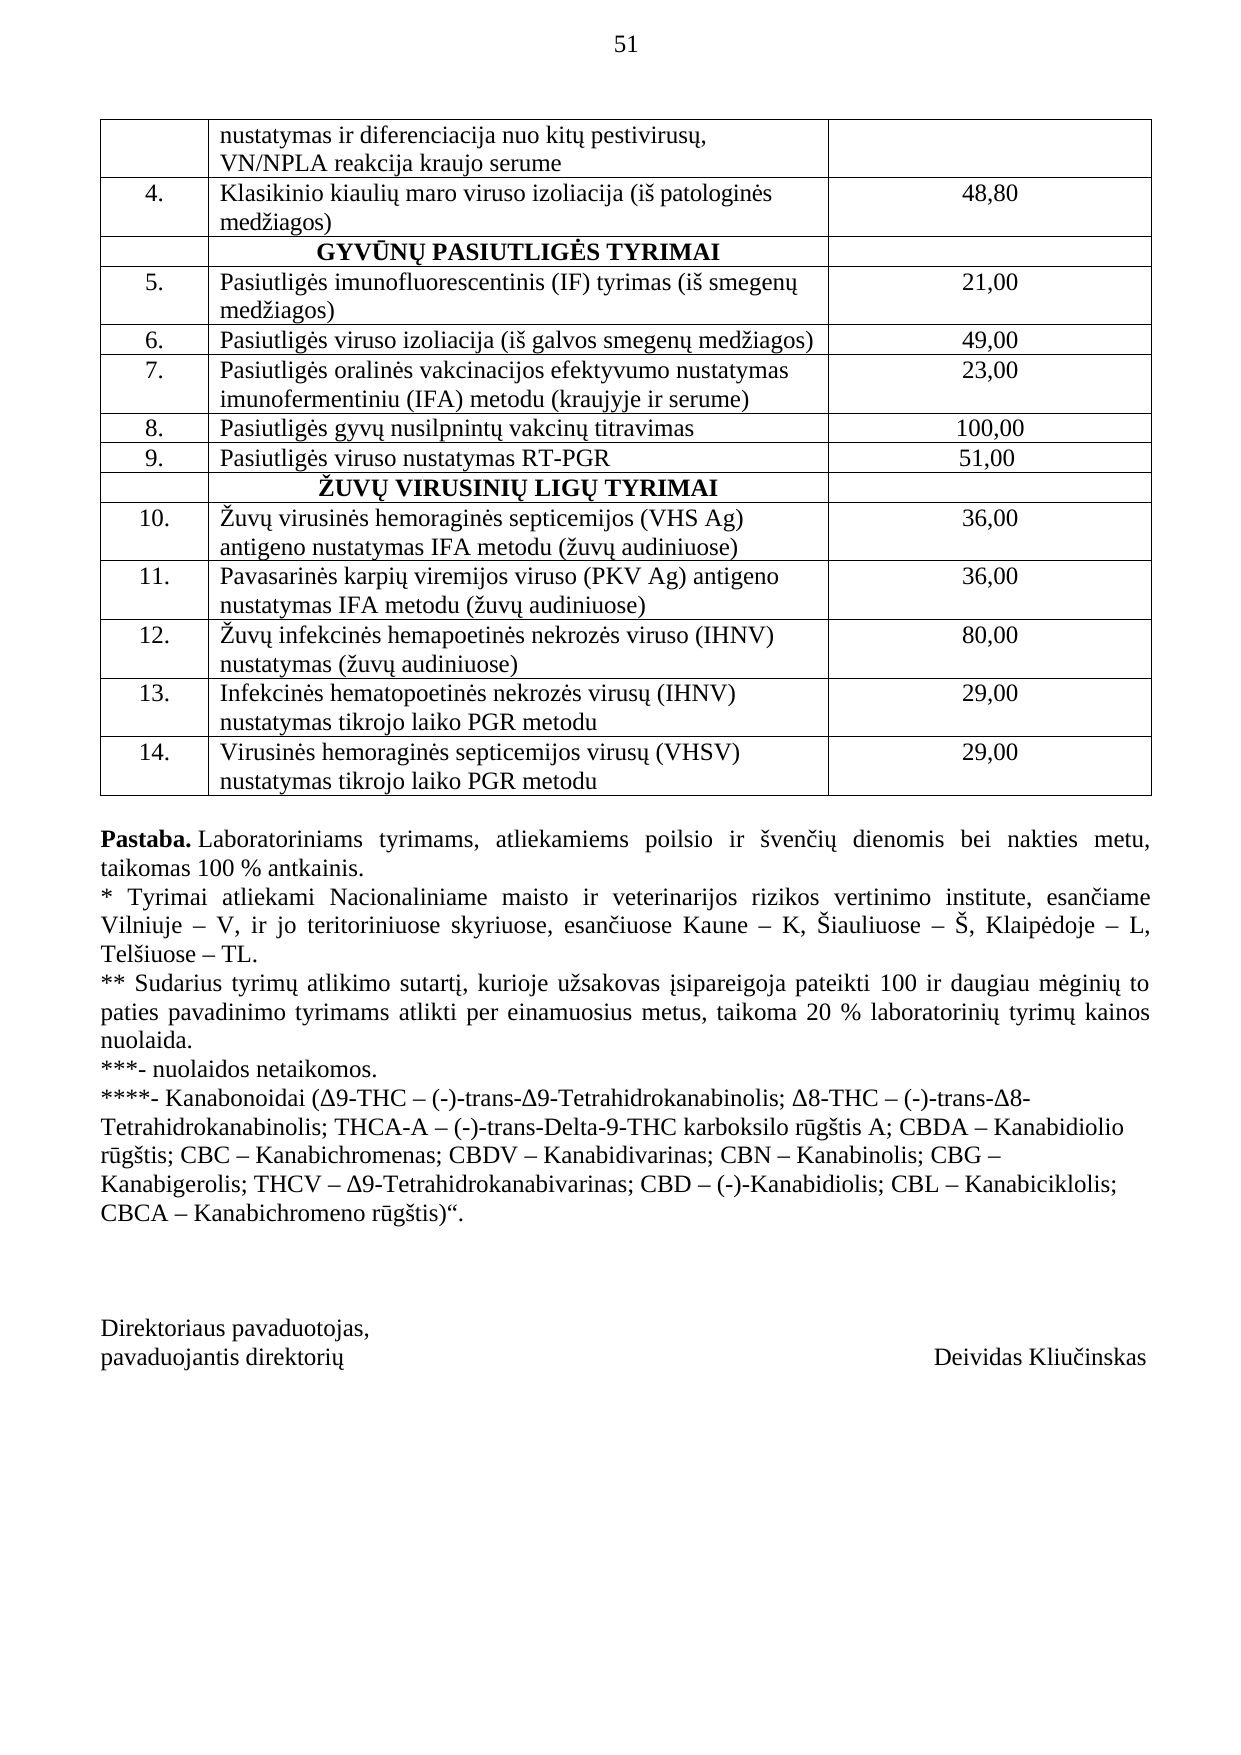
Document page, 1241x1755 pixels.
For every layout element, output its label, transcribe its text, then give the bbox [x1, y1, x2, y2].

table_cell 11. [101, 561, 208, 619]
text ***- nuolaidos netaikomos. [100, 1054, 1152, 1083]
table_cell 9. [101, 443, 208, 472]
table_cell 4. [101, 178, 208, 236]
table_cell [829, 120, 1151, 177]
table_cell 6. [101, 325, 208, 354]
table_cell 29,00 [829, 679, 1151, 736]
text ** Sudarius tyrimų atlikimo sutartį, kurioje užsakovas įsipareigoja pateikti 100 ir daugiau mėginių to paties pavadinimo tyrimams atlikti per einamuosius metus, taikoma 20 % laboratorinių tyrimų kainos nuolaida. [100, 968, 1152, 1054]
table_cell 5. [101, 267, 208, 324]
table_cell Pasiutligės oralinės vakcinacijos efektyvumo nustatymas imunofermentiniu (IFA) metodu (kraujyje ir serume) [209, 355, 828, 412]
table_cell Žuvų infekcinės hemapoetinės nekrozės viruso (IHNV) nustatymas (žuvų audiniuose) [209, 620, 828, 677]
table_cell [101, 120, 208, 177]
table_cell Infekcinės hematopoetinės nekrozės virusų (IHNV) nustatymas tikrojo laiko PGR metodu [209, 679, 828, 736]
text ****- Kanabonoidai (Δ9-THC – (-)-trans-∆9-Tetrahidrokanabinolis; Δ8-THC – (-)-trans-Δ8-Tetrahidrokanabinolis; THCA-A – (-)-trans-Delta-9-THC karboksilo rūgštis A; CBDA – Kanabidiolio rūgštis; CBC – Kanabichromenas; CBDV – Kanabidivarinas; CBN – Kanabinolis; CBG – Kanabigerolis; THCV – ∆9-Tetrahidrokanabivarinas; CBD – (-)-Kanabidiolis; CBL – Kanabiciklolis; CBCA – Kanabichromeno rūgštis)“. [100, 1083, 1152, 1227]
table_cell [829, 473, 1151, 502]
table_cell 13. [101, 679, 208, 736]
table_cell 8. [101, 414, 208, 442]
table_cell Pavasarinės karpių viremijos viruso (PKV Ag) antigeno nustatymas IFA metodu (žuvų audiniuose) [209, 561, 828, 619]
table_cell [101, 237, 208, 266]
table_cell Pasiutligės gyvų nusilpnintų vakcinų titravimas [209, 414, 828, 442]
table_cell ŽUVŲ VIRUSINIŲ LIGŲ TYRIMAI [209, 473, 828, 502]
table_cell 23,00 [829, 355, 1151, 412]
table_cell Pasiutligės viruso nustatymas RT-PGR [209, 443, 828, 472]
text * Tyrimai atliekami Nacionaliniame maisto ir veterinarijos rizikos vertinimo institute, esančiame Vilniuje – V, ir jo teritoriniuose skyriuose, esančiuose Kaune – K, Šiauliuose – Š, Klaipėdoje – L, Telšiuose – TL. [100, 882, 1152, 968]
table_cell 48,80 [829, 178, 1151, 236]
table_cell Klasikinio kiaulių maro viruso izoliacija (iš patologinės medžiagos) [209, 178, 828, 236]
table_cell 12. [101, 620, 208, 677]
table_cell 14. [101, 737, 208, 794]
table_cell [101, 473, 208, 502]
table_cell Pasiutligės imunofluorescentinis (IF) tyrimas (iš smegenų medžiagos) [209, 267, 828, 324]
table_cell 80,00 [829, 620, 1151, 677]
table_cell Virusinės hemoraginės septicemijos virusų (VHSV) nustatymas tikrojo laiko PGR metodu [209, 737, 828, 794]
text Direktoriaus pavaduotojas, [100, 1313, 1152, 1342]
table_cell 10. [101, 503, 208, 560]
text Pastaba. Laboratoriniams tyrimams, atliekamiems poilsio ir švenčių dienomis bei nakties metu, taikomas 100 % antkainis. [100, 824, 1152, 882]
table_cell 51,00 [829, 443, 1151, 472]
table_cell Žuvų virusinės hemoraginės septicemijos (VHS Ag) antigeno nustatymas IFA metodu (žuvų audiniuose) [209, 503, 828, 560]
table_cell GYVŪNŲ PASIUTLIGĖS TYRIMAI [209, 237, 828, 266]
table_cell 100,00 [829, 414, 1151, 442]
table_cell 49,00 [829, 325, 1151, 354]
table_cell 7. [101, 355, 208, 412]
table_cell 36,00 [829, 561, 1151, 619]
table_cell nustatymas ir diferenciacija nuo kitų pestivirusų, VN/NPLA reakcija kraujo serume [209, 120, 828, 177]
table_cell 36,00 [829, 503, 1151, 560]
table_cell Pasiutligės viruso izoliacija (iš galvos smegenų medžiagos) [209, 325, 828, 354]
table_cell [829, 237, 1151, 266]
table_cell 29,00 [829, 737, 1151, 794]
text pavaduojantis direktorių Deividas Kliučinskas [100, 1342, 1152, 1371]
table_cell 21,00 [829, 267, 1151, 324]
